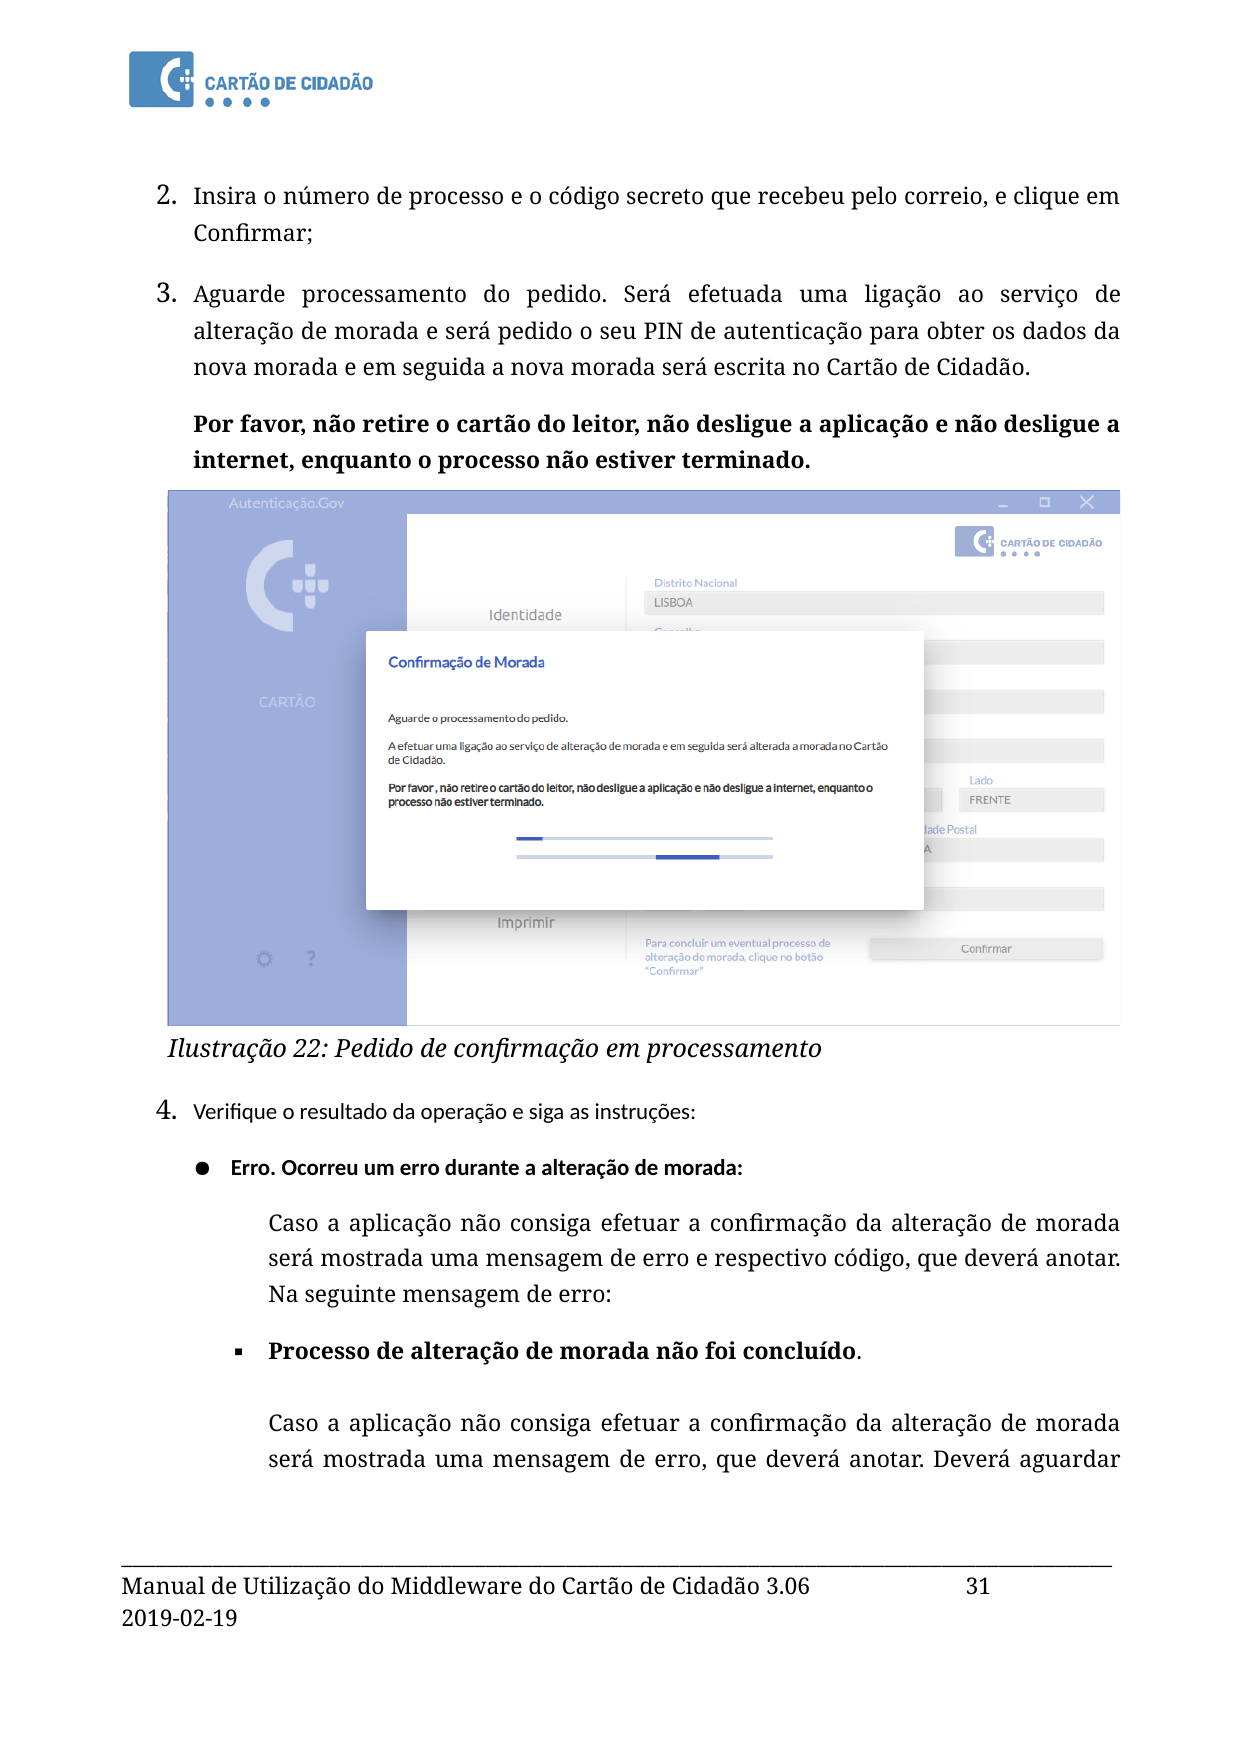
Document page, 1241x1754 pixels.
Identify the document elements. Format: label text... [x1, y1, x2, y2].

picture [127, 45, 420, 115]
picture [167, 490, 1121, 1026]
list Erro. Ocorreu um erro durante a alteração de morada: [193, 1153, 1122, 1181]
list Insira o número de processo e o código secreto que recebeu pelo correio, e clique em Confirmar; [156, 175, 1122, 248]
list Caso a aplicação não consiga efetuar a confirmação da alteração de morada será mostrada uma mensagem de erro e respectivo código, que deverá anotar. Na seguinte mensagem de erro: [231, 1206, 1122, 1309]
list Verifique o resultado da operação e siga as instruções: [156, 1026, 1122, 1127]
list Caso a aplicação não consiga efetuar a confirmação da alteração de morada será mostrada uma mensagem de erro, que deverá anotar. Deverá aguardar [231, 1407, 1122, 1474]
list Processo de alteração de morada não foi concluído. [231, 1335, 1122, 1366]
list Aguarde processamento do pedido. Será efetuada uma ligação ao serviço de alteração de morada e será pedido o seu PIN de autenticação para obter os dados da nova morada e em seguida a nova morada será escrita no Cartão de Cidadão. [156, 274, 1122, 382]
list Ilustração 22: Pedido de confirmação em processamento [168, 1026, 1120, 1065]
list Por favor, não retire o cartão do leitor, não desligue a aplicação e não desligue a internet, enquanto o processo não estiver terminado. [156, 408, 1122, 475]
